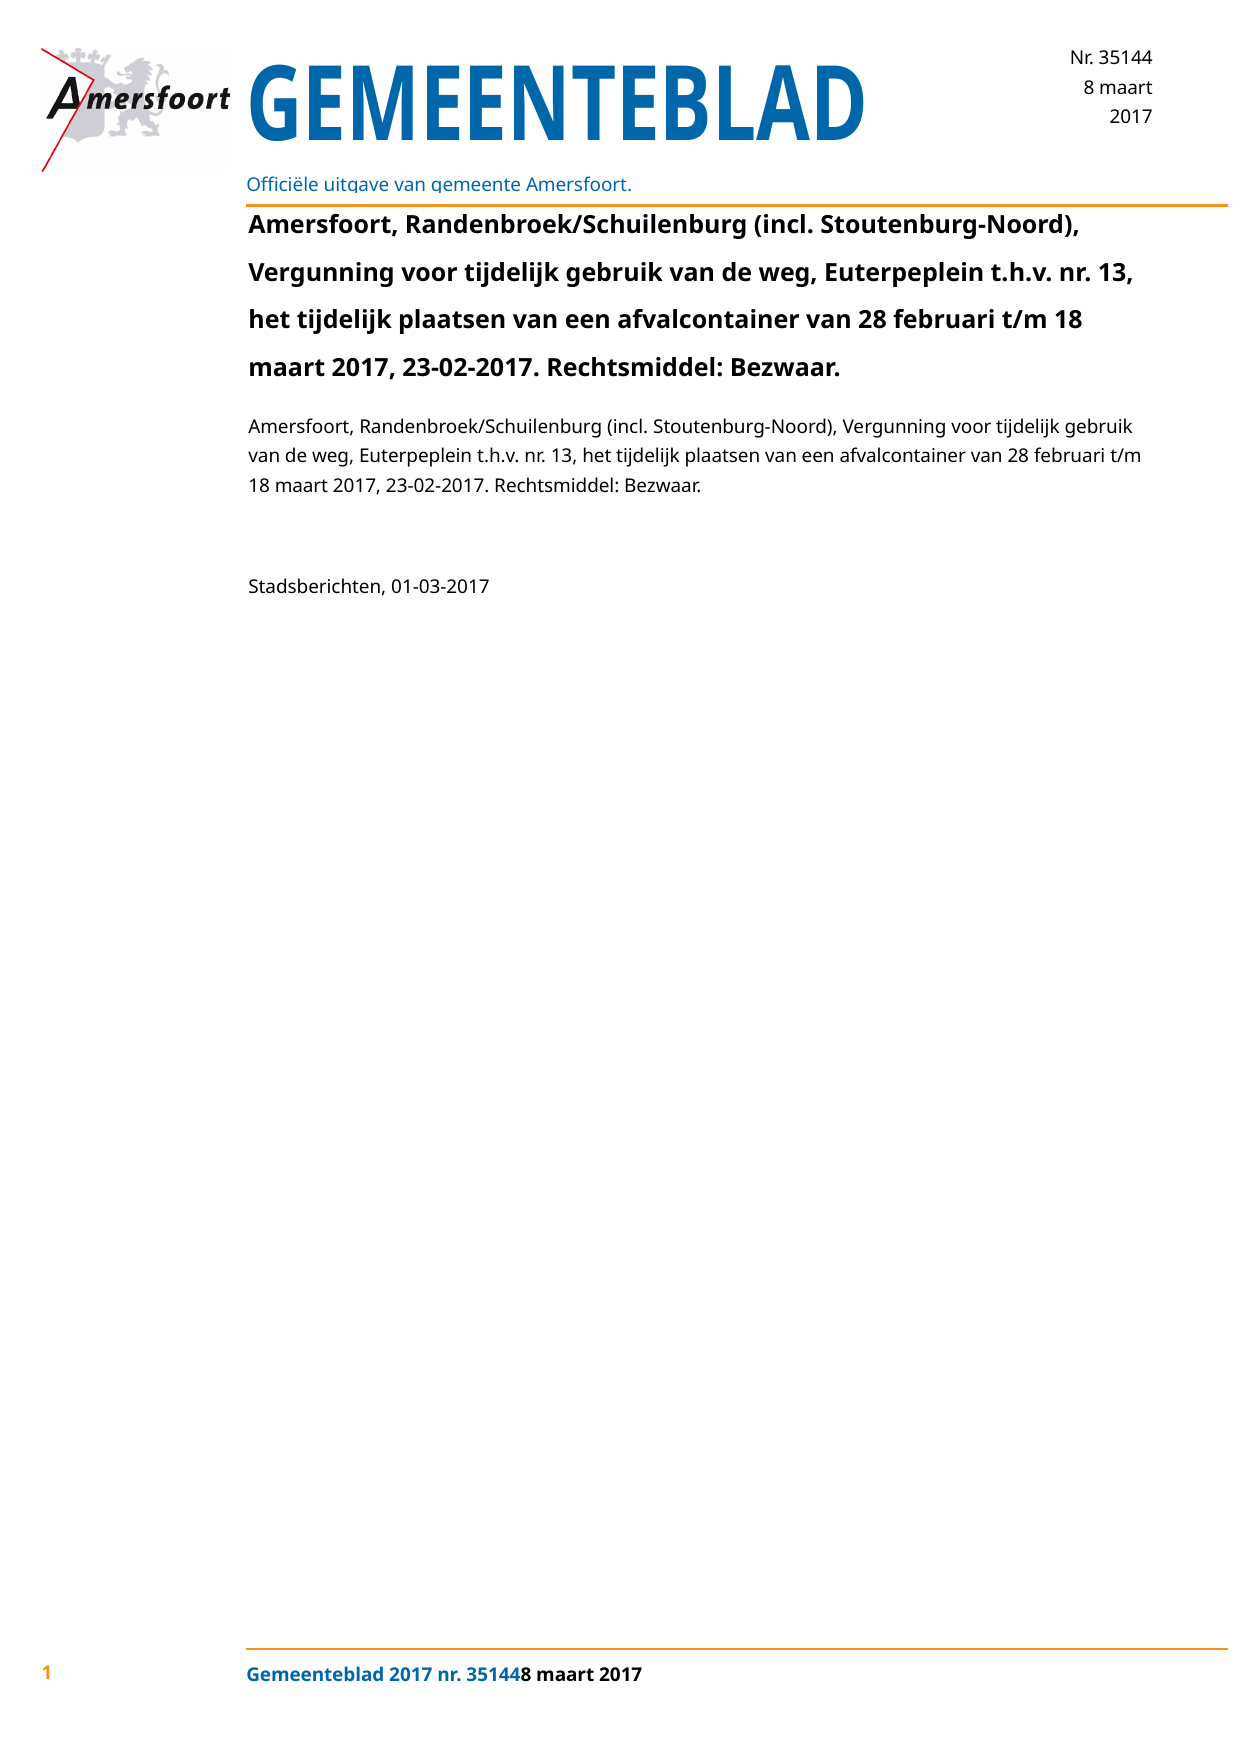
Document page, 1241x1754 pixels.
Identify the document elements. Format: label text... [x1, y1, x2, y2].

text Amersfoort, Randenbroek/Schuilenburg (incl. Stoutenburg-Noord), Vergunning voor tijdelijk gebruik van de weg, Euterpeplein t.h.v. nr. 13, het tijdelijk plaatsen van een afvalcontainer van 28 februari t/m 18 maart 2017, 23-02-2017. Rechtsmiddel: Bezwaar. [248, 413, 1152, 498]
text Amersfoort, Randenbroek/Schuilenburg (incl. Stoutenburg-Noord), Vergunning voor tijdelijk gebruik van de weg, Euterpeplein t.h.v. nr. 13, het tijdelijk plaatsen van een afvalcontainer van 28 februari t/m 18 maart 2017, 23-02-2017. Rechtsmiddel: Bezwaar. [248, 207, 1152, 384]
text Stadsberichten, 01-03-2017 [248, 573, 1152, 599]
picture [41, 47, 231, 172]
